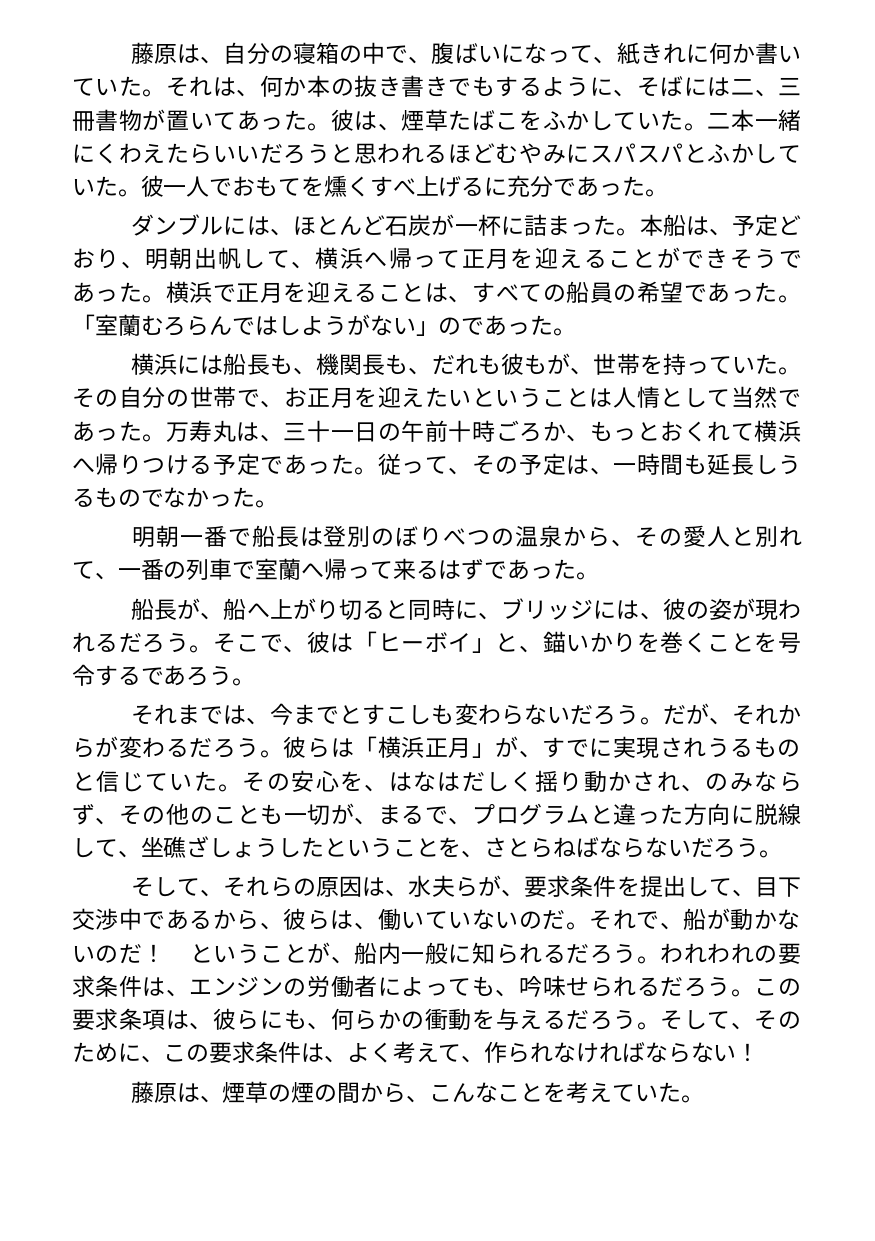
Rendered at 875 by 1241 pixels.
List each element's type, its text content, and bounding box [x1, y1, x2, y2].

text 藤原は、自分の寝箱の中で、腹ばいになって、紙きれに何か書いていた。それは、何か本の抜き書きでもするように、そばには二、三冊書物が置いてあった。彼は、煙草たばこをふかしていた。二本一緒にくわえたらいいだろうと思われるほどむやみにスパスパとふかしていた。彼一人でおもてを燻くすべ上げるに充分であった。 [72, 36, 802, 202]
text ダンブルには、ほとんど石炭が一杯に詰まった。本船は、予定どおり、明朝出帆して、横浜へ帰って正月を迎えることができそうであった。横浜で正月を迎えることは、すべての船員の希望であった。「室蘭むろらんではしようがない」のであった。 [72, 208, 802, 341]
text 明朝一番で船長は登別のぼりべつの温泉から、その愛人と別れて、一番の列車で室蘭へ帰って来るはずであった。 [72, 519, 802, 586]
text そして、それらの原因は、水夫らが、要求条件を提出して、目下交渉中であるから、彼らは、働いていないのだ。それで、船が動かないのだ！ ということが、船内一般に知られるだろう。われわれの要求条件は、エンジンの労働者によっても、吟味せられるだろう。この要求条項は、彼らにも、何らかの衝動を与えるだろう。そして、そのために、この要求条件は、よく考えて、作られなければならない！ [72, 869, 802, 1068]
text 藤原は、煙草の煙の間から、こんなことを考えていた。 [72, 1074, 802, 1108]
text それまでは、今までとすこしも変わらないだろう。だが、それからが変わるだろう。彼らは「横浜正月」が、すでに実現されうるものと信じていた。その安心を、はなはだしく揺り動かされ、のみならず、その他のことも一切が、まるで、プログラムと違った方向に脱線して、坐礁ざしょうしたということを、さとらねばならないだろう。 [72, 697, 802, 863]
text 船長が、船へ上がり切ると同時に、ブリッジには、彼の姿が現われるだろう。そこで、彼は「ヒーボイ」と、錨いかりを巻くことを号令するであろう。 [72, 591, 802, 691]
text 横浜には船長も、機関長も、だれも彼もが、世帯を持っていた。その自分の世帯で、お正月を迎えたいということは人情として当然であった。万寿丸は、三十一日の午前十時ごろか、もっとおくれて横浜へ帰りつける予定であった。従って、その予定は、一時間も延長しうるものでなかった。 [72, 347, 802, 513]
